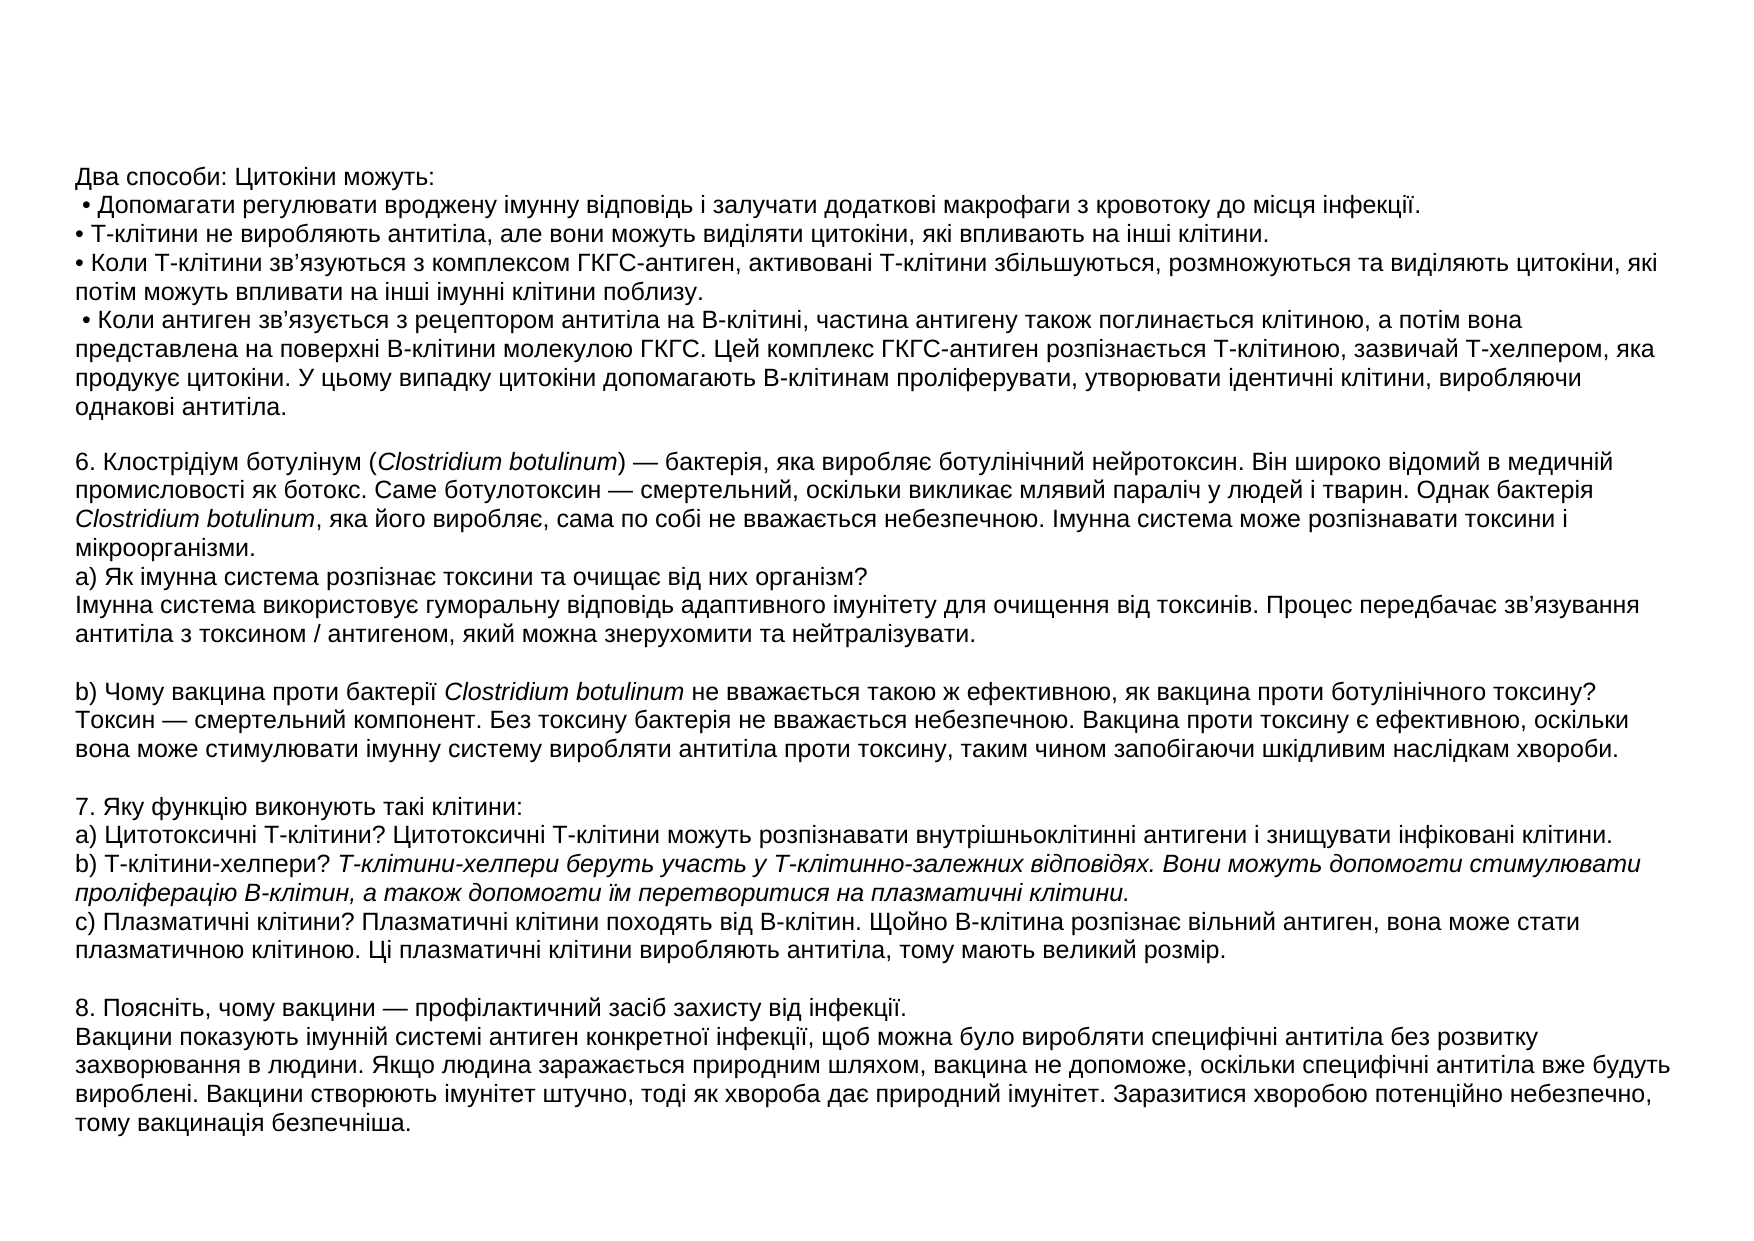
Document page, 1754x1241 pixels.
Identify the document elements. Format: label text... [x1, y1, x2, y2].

text • Допомагати регулювати вроджену імунну відповідь і залучати додаткові макрофаги з кровотоку до місця інфекції. [75, 190, 1679, 219]
text 8. Поясніть, чому вакцини — профілактичний засіб захисту від інфекції. [75, 993, 1679, 1022]
text 7. Яку функцію виконують такі клітини: [75, 792, 1679, 821]
text b) Т-клітини-хелпери? Т-клітини-хелпери беруть участь у Т-клітинно-залежних відповідях. Вони можуть допомогти стимулювати проліферацію В-клітин, а також допомогти їм перетворитися на плазматичні клітини. [75, 849, 1679, 907]
text • Т-клітини не виробляють антитіла, але вони можуть виділяти цитокіни, які впливають на інші клітини. [75, 219, 1679, 248]
text a) Цитотоксичні Т-клітини? Цитотоксичні Т-клітини можуть розпізнавати внутрішньоклітинні антигени і знищувати інфіковані клітини. [75, 821, 1679, 849]
text Вакцини показують імунній системі антиген конкретної інфекції, щоб можна було виробляти специфічні антитіла без розвитку захворювання в людини. Якщо людина заражається природним шляхом, вакцина не допоможе, оскільки специфічні антитіла вже будуть вироблені. Вакцини створюють імунітет штучно, тоді як хвороба дає природний імунітет. Заразитися хворобою потенційно небезпечно, тому вакцинація безпечніша. [75, 1022, 1679, 1137]
text c) Плазматичні клітини? Плазматичні клітини походять від В-клітин. Щойно В-клітина розпізнає вільний антиген, вона може стати плазматичною клітиною. Ці плазматичні клітини виробляють антитіла, тому мають великий розмір. [75, 907, 1679, 964]
text a) Як імунна система розпізнає токсини та очищає від них організм? [75, 562, 1679, 591]
text Токсин — смертельний компонент. Без токсину бактерія не вважається небезпечною. Вакцина проти токсину є ефективною, оскільки вона може стимулювати імунну систему виробляти антитіла проти токсину, таким чином запобігаючи шкідливим наслідкам хвороби. [75, 706, 1679, 763]
text • Коли антиген зв’язується з рецептором антитіла на B-клітині, частина антигену також поглинається клітиною, а потім вона представлена на поверхні B-клітини молекулою ГКГС. Цей комплекс ГКГС-антиген розпізнається Т-клітиною, зазвичай Т-хелпером, яка продукує цитокіни. У цьому випадку цитокіни допомагають В-клітинам проліферувати, утворювати ідентичні клітини, виробляючи однакові антитіла. [75, 305, 1679, 420]
text Два способи: Цитокіни можуть: [75, 162, 1679, 190]
text • Коли Т-клітини зв’язуються з комплексом ГКГС-антиген, активовані Т-клітини збільшуються, розмножуються та виділяють цитокіни, які потім можуть впливати на інші імунні клітини поблизу. [75, 248, 1679, 305]
text 6. Клострідіум ботулінум (Clostridium botulinum) — бактерія, яка виробляє ботулінічний нейротоксин. Він широко відомий в медичній промисловості як ботокс. Саме ботулотоксин — смертельний, оскільки викликає млявий параліч у людей і тварин. Однак бактерія Clostridium botulinum, яка його виробляє, сама по собі не вважається небезпечною. Імунна система може розпізнавати токсини і мікроорганізми. [75, 447, 1679, 562]
text b) Чому вакцина проти бактерії Clostridium botulinum не вважається такою ж ефективною, як вакцина проти ботулінічного токсину? [75, 677, 1679, 706]
text Імунна система використовує гуморальну відповідь адаптивного імунітету для очищення від токсинів. Процес передбачає зв’язування антитіла з токсином / антигеном, який можна знерухомити та нейтралізувати. [75, 591, 1679, 648]
